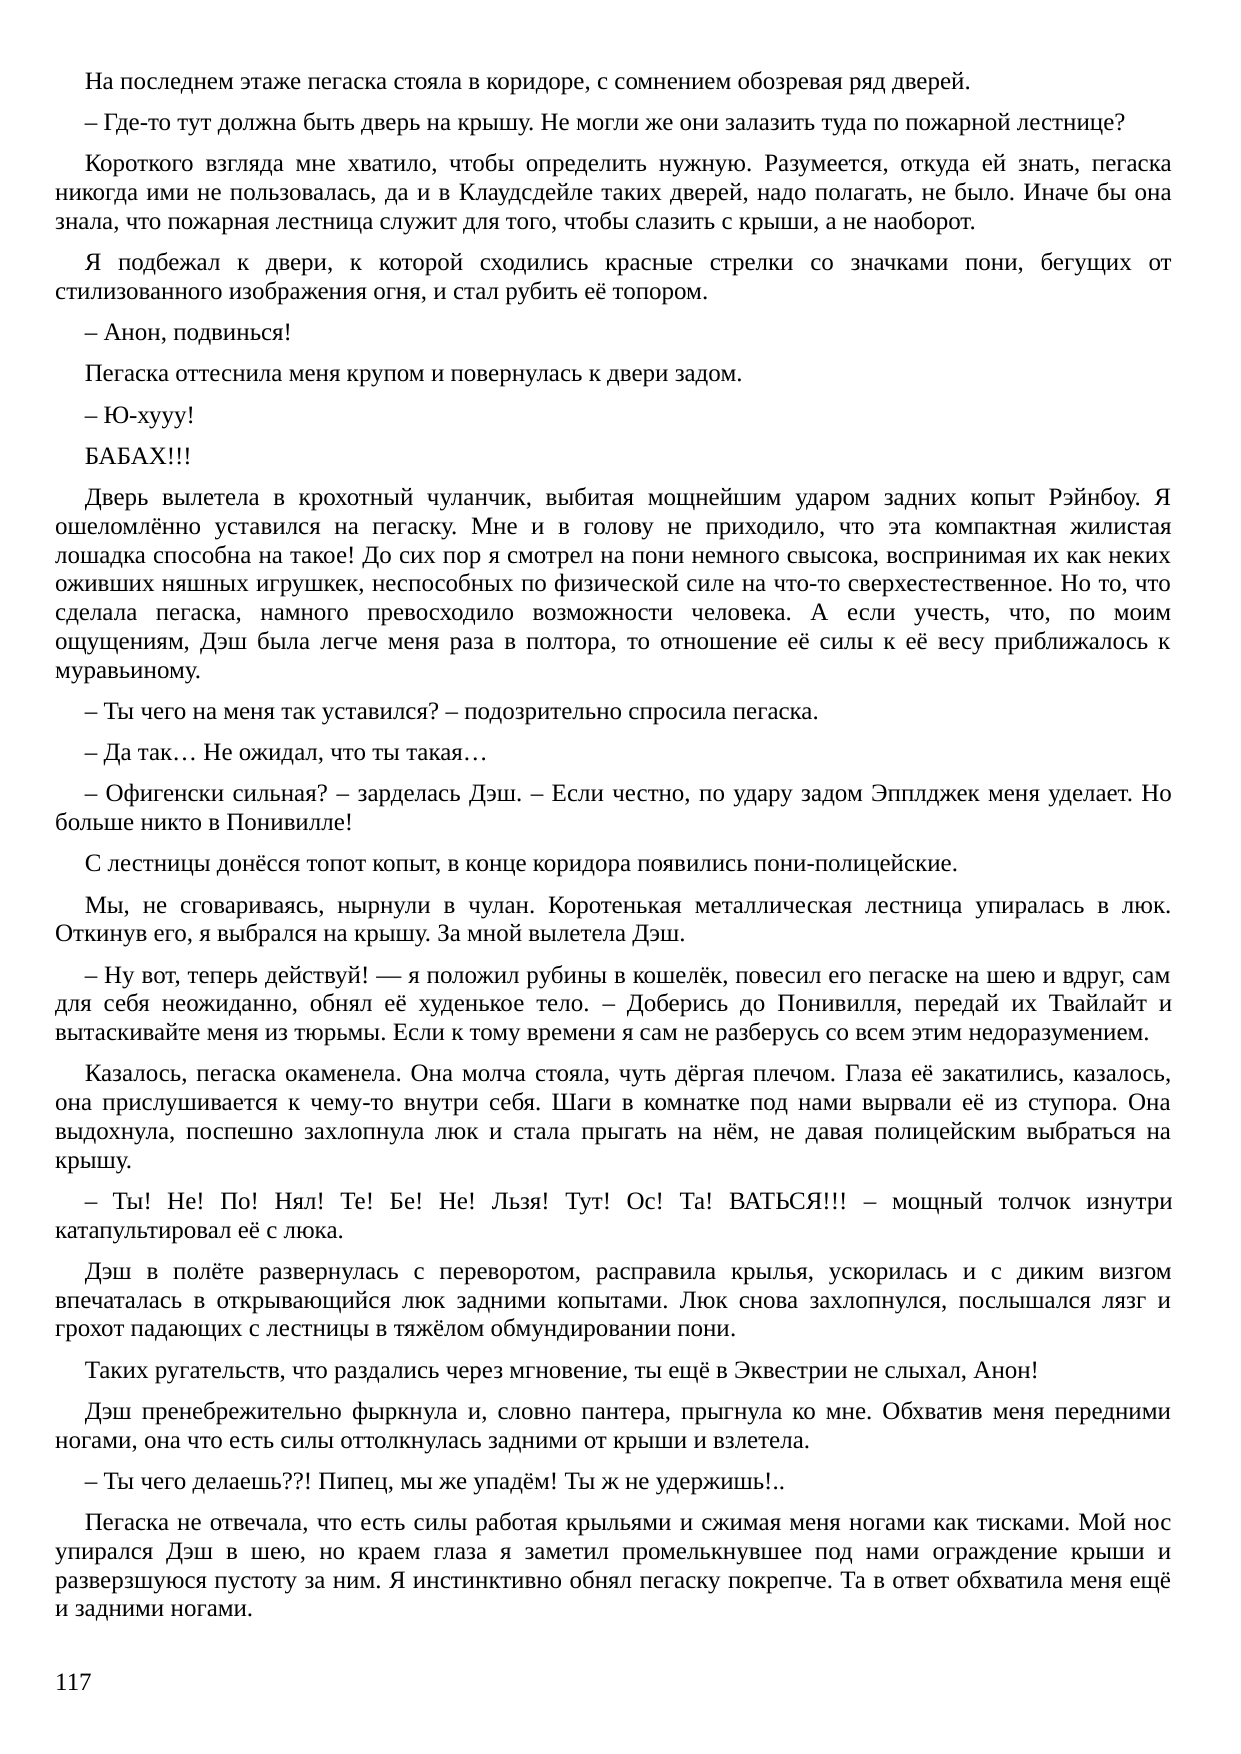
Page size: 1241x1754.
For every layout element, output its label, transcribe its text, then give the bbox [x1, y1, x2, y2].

text – Ю-хууу! [55, 400, 1173, 428]
text Я подбежал к двери, к которой сходились красные стрелки со значками пони, бегущих от стилизованного изображения огня, и стал рубить её топором. [55, 247, 1173, 305]
text – Офигенски сильная? – зарделась Дэш. – Если честно, по удару задом Эпплджек меня уделает. Но больше никто в Понивилле! [55, 778, 1173, 836]
text – Ну вот, теперь действуй! — я положил рубины в кошелёк, повесил его пегаске на шею и вдруг, сам для себя неожиданно, обнял её худенькое тело. – Доберись до Понивилля, передай их Твайлайт и вытаскивайте меня из тюрьмы. Если к тому времени я сам не разберусь со всем этим недоразумением. [55, 960, 1173, 1046]
text Дэш пренебрежительно фыркнула и, словно пантера, прыгнула ко мне. Обхватив меня передними ногами, она что есть силы оттолкнулась задними от крыши и взлетела. [55, 1396, 1173, 1453]
text – Ты! Не! По! Нял! Те! Бе! Не! Льзя! Тут! Ос! Та! ВАТЬСЯ!!! – мощный толчок изнутри катапультировал её с люка. [55, 1186, 1173, 1243]
text – Где-то тут должна быть дверь на крышу. Не могли же они залазить туда по пожарной лестнице? [55, 107, 1173, 136]
text Таких ругательств, что раздались через мгновение, ты ещё в Эквестрии не слыхал, Анон! [55, 1355, 1173, 1383]
text Короткого взгляда мне хватило, чтобы определить нужную. Разумеется, откуда ей знать, пегаска никогда ими не пользовалась, да и в Клаудсдейле таких дверей, надо полагать, не было. Иначе бы она знала, что пожарная лестница служит для того, чтобы слазить с крыши, а не наоборот. [55, 148, 1173, 235]
text – Анон, подвинься! [55, 317, 1173, 346]
text – Ты чего делаешь??! Пипец, мы же упадём! Ты ж не удержишь!.. [55, 1466, 1173, 1495]
text Пегаска не отвечала, что есть силы работая крыльями и сжимая меня ногами как тисками. Мой нос упирался Дэш в шею, но краем глаза я заметил промелькнувшее под нами ограждение крыши и разверзшуюся пустоту за ним. Я инстинктивно обнял пегаску покрепче. Та в ответ обхватила меня ещё и задними ногами. [55, 1507, 1173, 1622]
text С лестницы донёсся топот копыт, в конце коридора появились пони-полицейские. [55, 848, 1173, 877]
text Пегаска оттеснила меня крупом и повернулась к двери задом. [55, 358, 1173, 387]
text – Да так… Не ожидал, что ты такая… [55, 737, 1173, 766]
text – Ты чего на меня так уставился? – подозрительно спросила пегаска. [55, 696, 1173, 725]
text Дэш в полёте развернулась с переворотом, расправила крылья, ускорилась и с диким визгом впечаталась в открывающийся люк задними копытами. Люк снова захлопнулся, послышался лязг и грохот падающих с лестницы в тяжёлом обмундировании пони. [55, 1256, 1173, 1342]
text Казалось, пегаска окаменела. Она молча стояла, чуть дёргая плечом. Глаза её закатились, казалось, она прислушивается к чему-то внутри себя. Шаги в комнатке под нами вырвали её из ступора. Она выдохнула, поспешно захлопнула люк и стала прыгать на нём, не давая полицейским выбраться на крышу. [55, 1058, 1173, 1173]
text БАБАХ!!! [55, 441, 1173, 470]
text На последнем этаже пегаска стояла в коридоре, с сомнением обозревая ряд дверей. [55, 66, 1173, 95]
text Дверь вылетела в крохотный чуланчик, выбитая мощнейшим ударом задних копыт Рэйнбоу. Я ошеломлённо уставился на пегаску. Мне и в голову не приходило, что эта компактная жилистая лошадка способна на такое! До сих пор я смотрел на пони немного свысока, воспринимая их как неких оживших няшных игрушкек, неспособных по физической силе на что-то сверхестественное. Но то, что сделала пегаска, намного превосходило возможности человека. А если учесть, что, по моим ощущениям, Дэш была легче меня раза в полтора, то отношение её силы к её весу приближалось к муравьиному. [55, 482, 1173, 683]
text Мы, не сговариваясь, нырнули в чулан. Коротенькая металлическая лестница упиралась в люк. Откинув его, я выбрался на крышу. За мной вылетела Дэш. [55, 890, 1173, 947]
